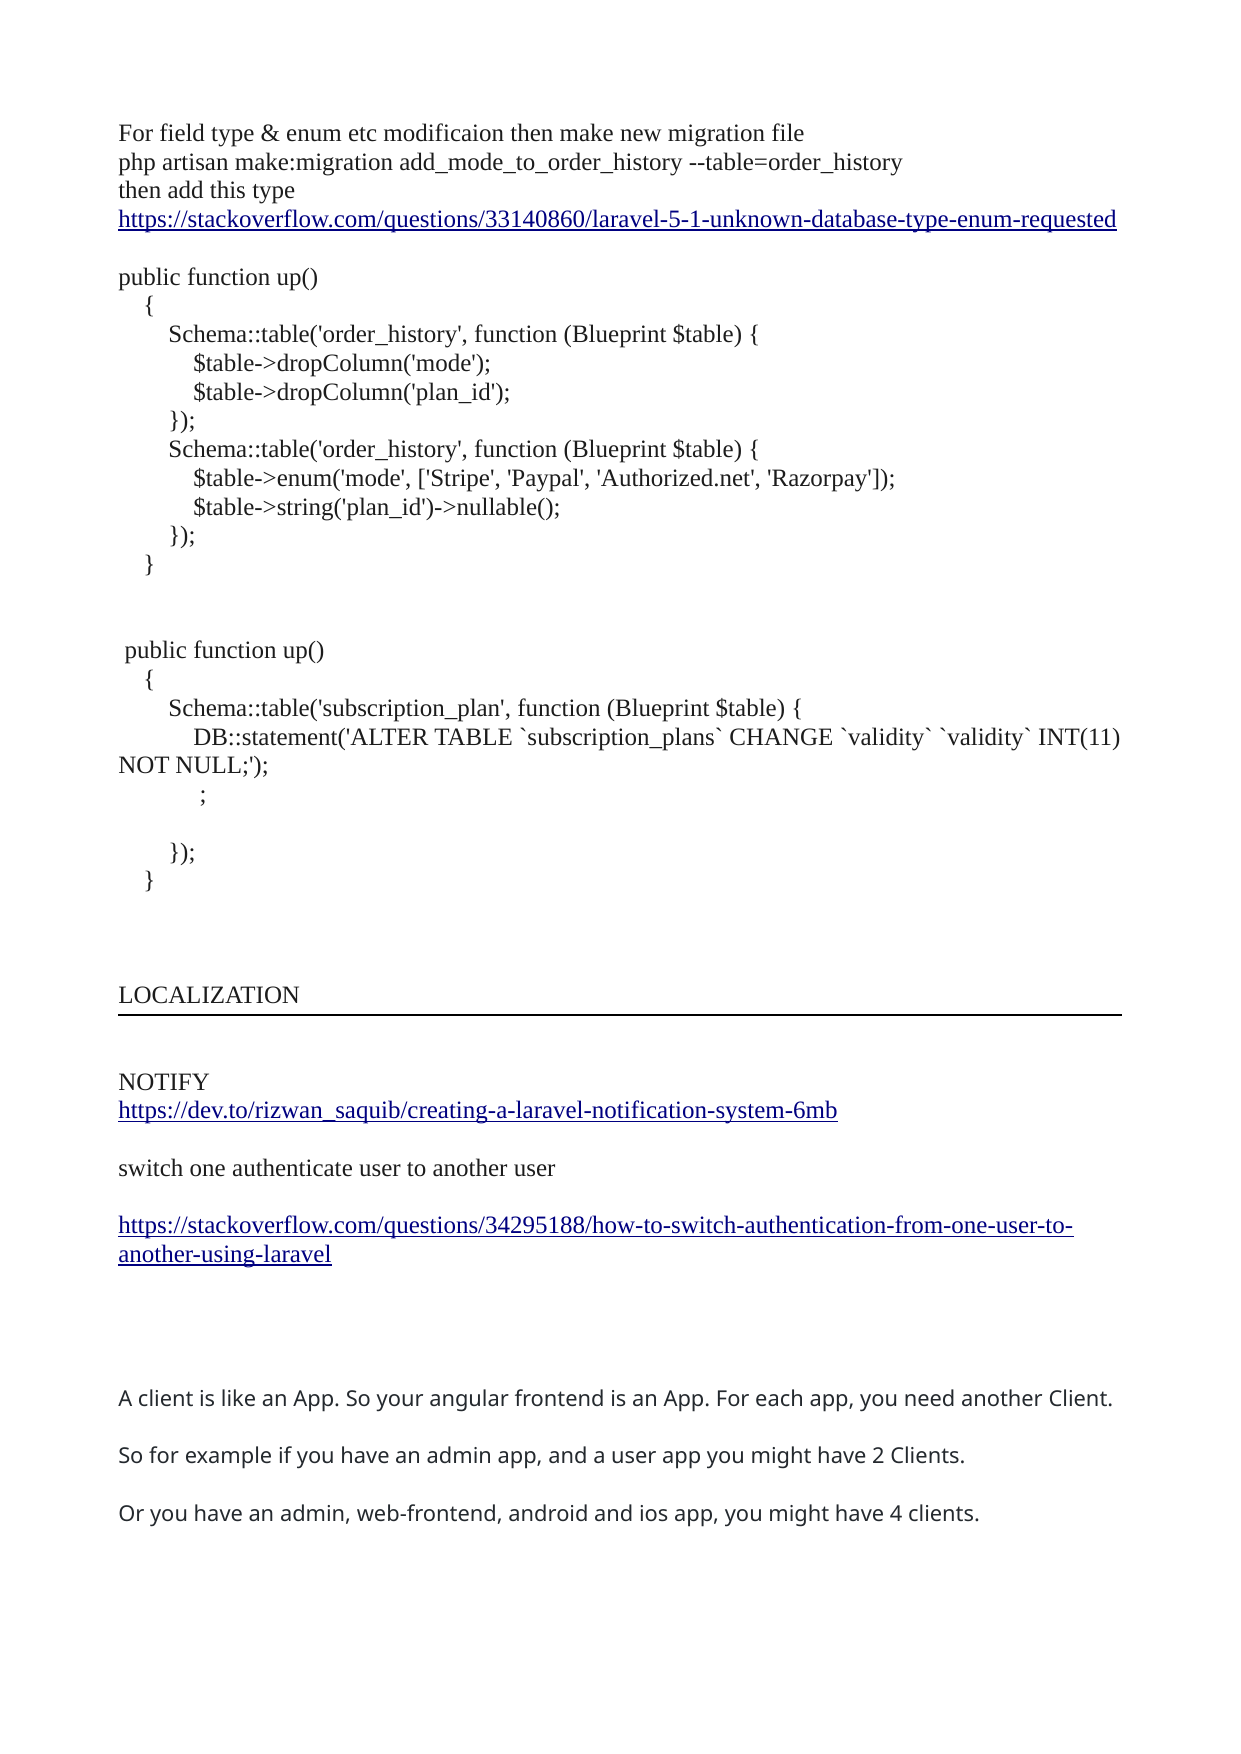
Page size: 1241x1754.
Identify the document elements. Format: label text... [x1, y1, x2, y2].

text switch one authenticate user to another user [118, 1153, 1122, 1182]
text }); [118, 837, 1122, 866]
text https://dev.to/rizwan_saquib/creating-a-laravel-notification-system-6mb [118, 1096, 1122, 1124]
text $table->enum('mode', ['Stripe', 'Paypal', 'Authorized.net', 'Razorpay']); [118, 463, 1122, 492]
text Schema::table('subscription_plan', function (Blueprint $table) { [118, 693, 1122, 722]
text Schema::table('order_history', function (Blueprint $table) { [118, 319, 1122, 348]
text A client is like an App. So your angular frontend is an App. For each app, you need another Client. So for example if you have an admin app, and a user app you might have 2 Clients. Or you have an admin, web-frontend, android and ios app, you might have 4 clients. [118, 1354, 1122, 1528]
text For field type & enum etc modificaion then make new migration file [118, 118, 1122, 147]
text php artisan make:migration add_mode_to_order_history --table=order_history [118, 147, 1122, 176]
text https://stackoverflow.com/questions/34295188/how-to-switch-authentication-from-one-user-to-another-using-laravel [118, 1211, 1122, 1268]
text public function up() [118, 636, 1122, 664]
text { [118, 664, 1122, 693]
text { [118, 291, 1122, 319]
text LOCALIZATION [118, 981, 1122, 1014]
text Schema::table('order_history', function (Blueprint $table) { [118, 434, 1122, 463]
text public function up() [118, 233, 1122, 291]
text DB::statement('ALTER TABLE `subscription_plans` CHANGE `validity` `validity` INT(11) NOT NULL;'); [118, 722, 1122, 779]
text } [118, 549, 1122, 578]
text $table->dropColumn('plan_id'); [118, 377, 1122, 406]
text $table->dropColumn('mode'); [118, 348, 1122, 377]
text $table->string('plan_id')->nullable(); [118, 492, 1122, 521]
text }); [118, 406, 1122, 434]
text } [118, 866, 1122, 894]
text }); [118, 521, 1122, 549]
text then add this type https://stackoverflow.com/questions/33140860/laravel-5-1-unknown-database-type-enum-requested [118, 176, 1122, 233]
text ; [118, 779, 1122, 808]
text NOTIFY [118, 1067, 1122, 1096]
